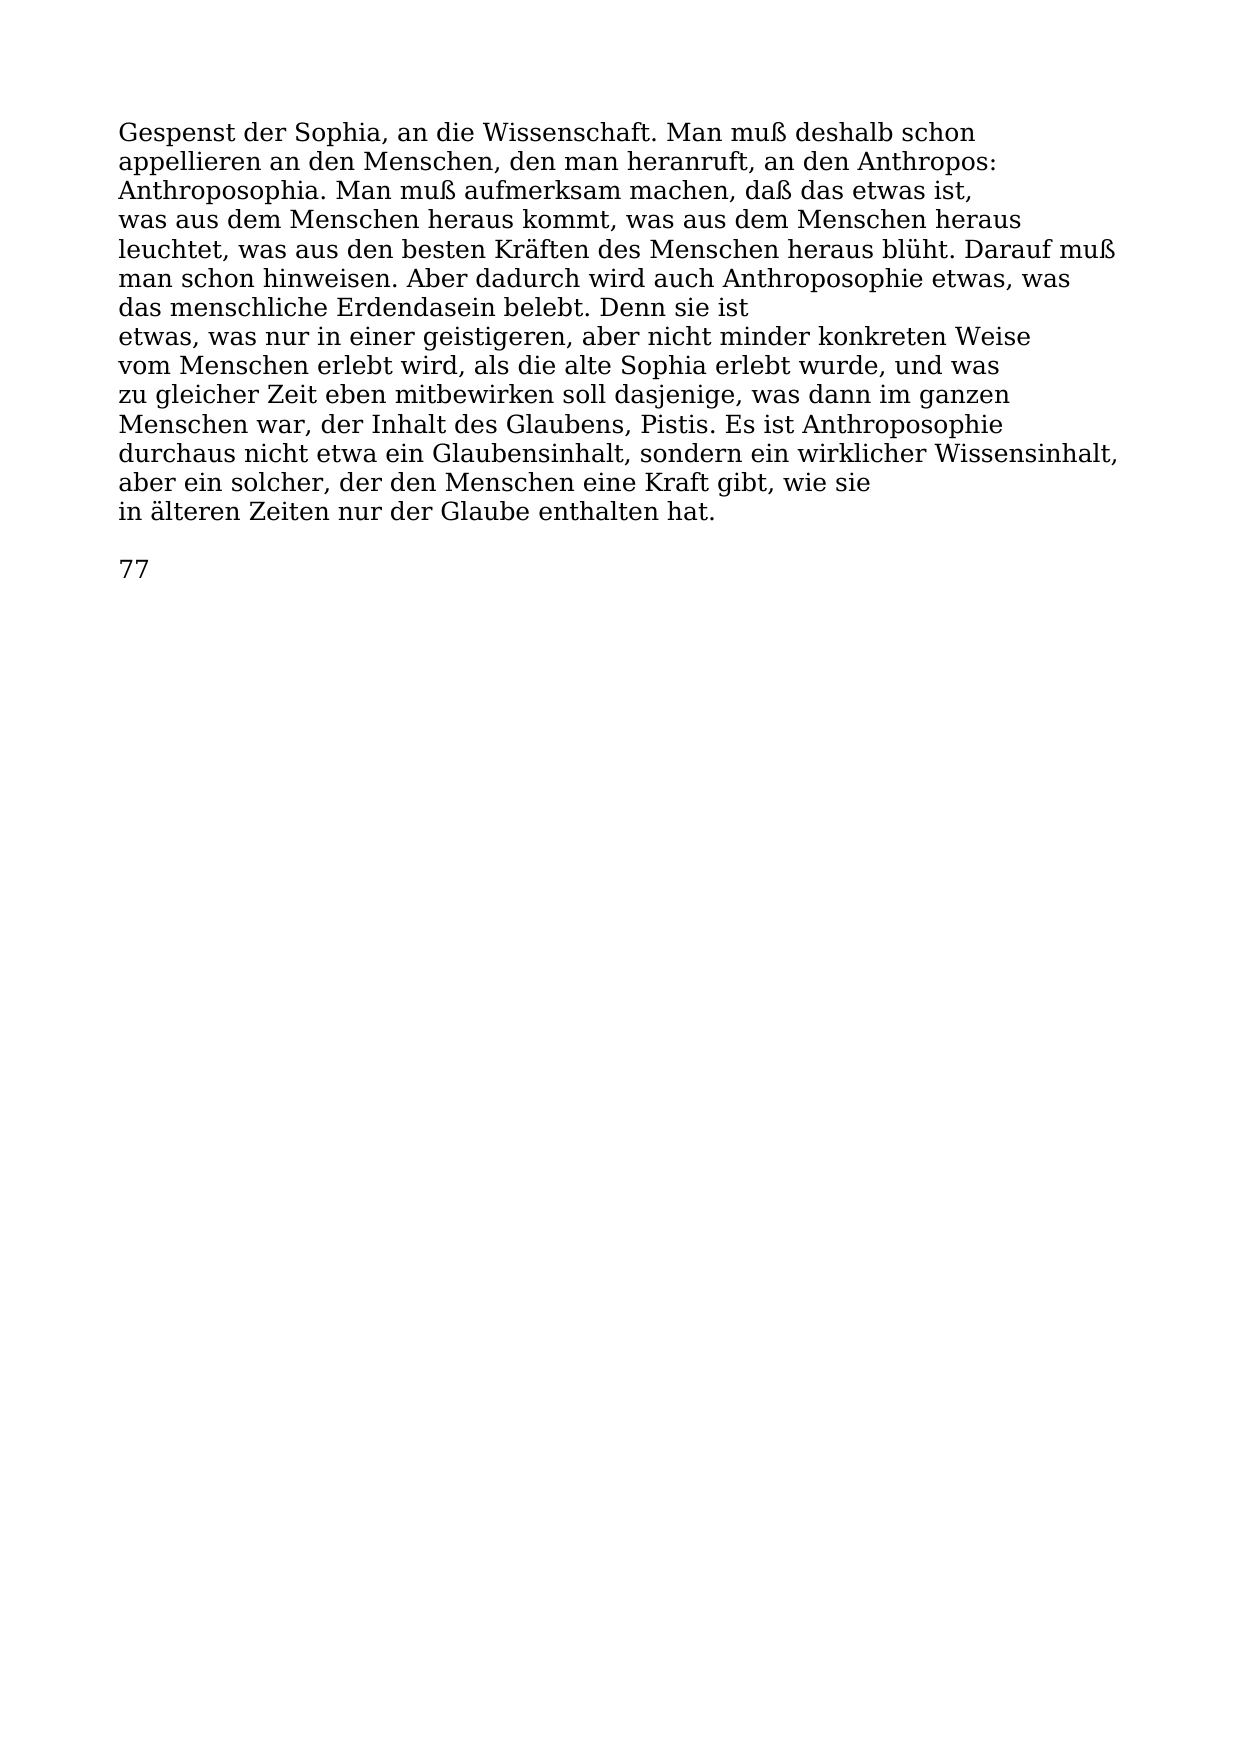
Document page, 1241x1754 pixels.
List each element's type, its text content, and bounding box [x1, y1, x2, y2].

text Menschen war, der Inhalt des Glaubens, Pistis. Es ist Anthroposophie [118, 410, 1122, 439]
text 77 [118, 556, 1122, 585]
text zu gleicher Zeit eben mitbewirken soll dasjenige, was dann im ganzen [118, 381, 1122, 410]
text vom Menschen erlebt wird, als die alte Sophia erlebt wurde, und was [118, 351, 1122, 381]
text Gespenst der Sophia, an die Wissenschaft. Man muß deshalb schon [118, 118, 1122, 147]
text leuchtet, was aus den besten Kräften des Menschen heraus blüht. Darauf muß man schon hinweisen. Aber dadurch wird auch Anthroposophie etwas, was das menschliche Erdendasein belebt. Denn sie ist [118, 235, 1122, 322]
text was aus dem Menschen heraus kommt, was aus dem Menschen heraus [118, 206, 1122, 235]
text Anthroposophia. Man muß aufmerksam machen, daß das etwas ist, [118, 176, 1122, 206]
text appellieren an den Menschen, den man heranruft, an den Anthropos: [118, 147, 1122, 176]
text durchaus nicht etwa ein Glaubensinhalt, sondern ein wirklicher Wissensinhalt, aber ein solcher, der den Menschen eine Kraft gibt, wie sie [118, 439, 1122, 497]
text in älteren Zeiten nur der Glaube enthalten hat. [118, 497, 1122, 526]
text etwas, was nur in einer geistigeren, aber nicht minder konkreten Weise [118, 322, 1122, 351]
